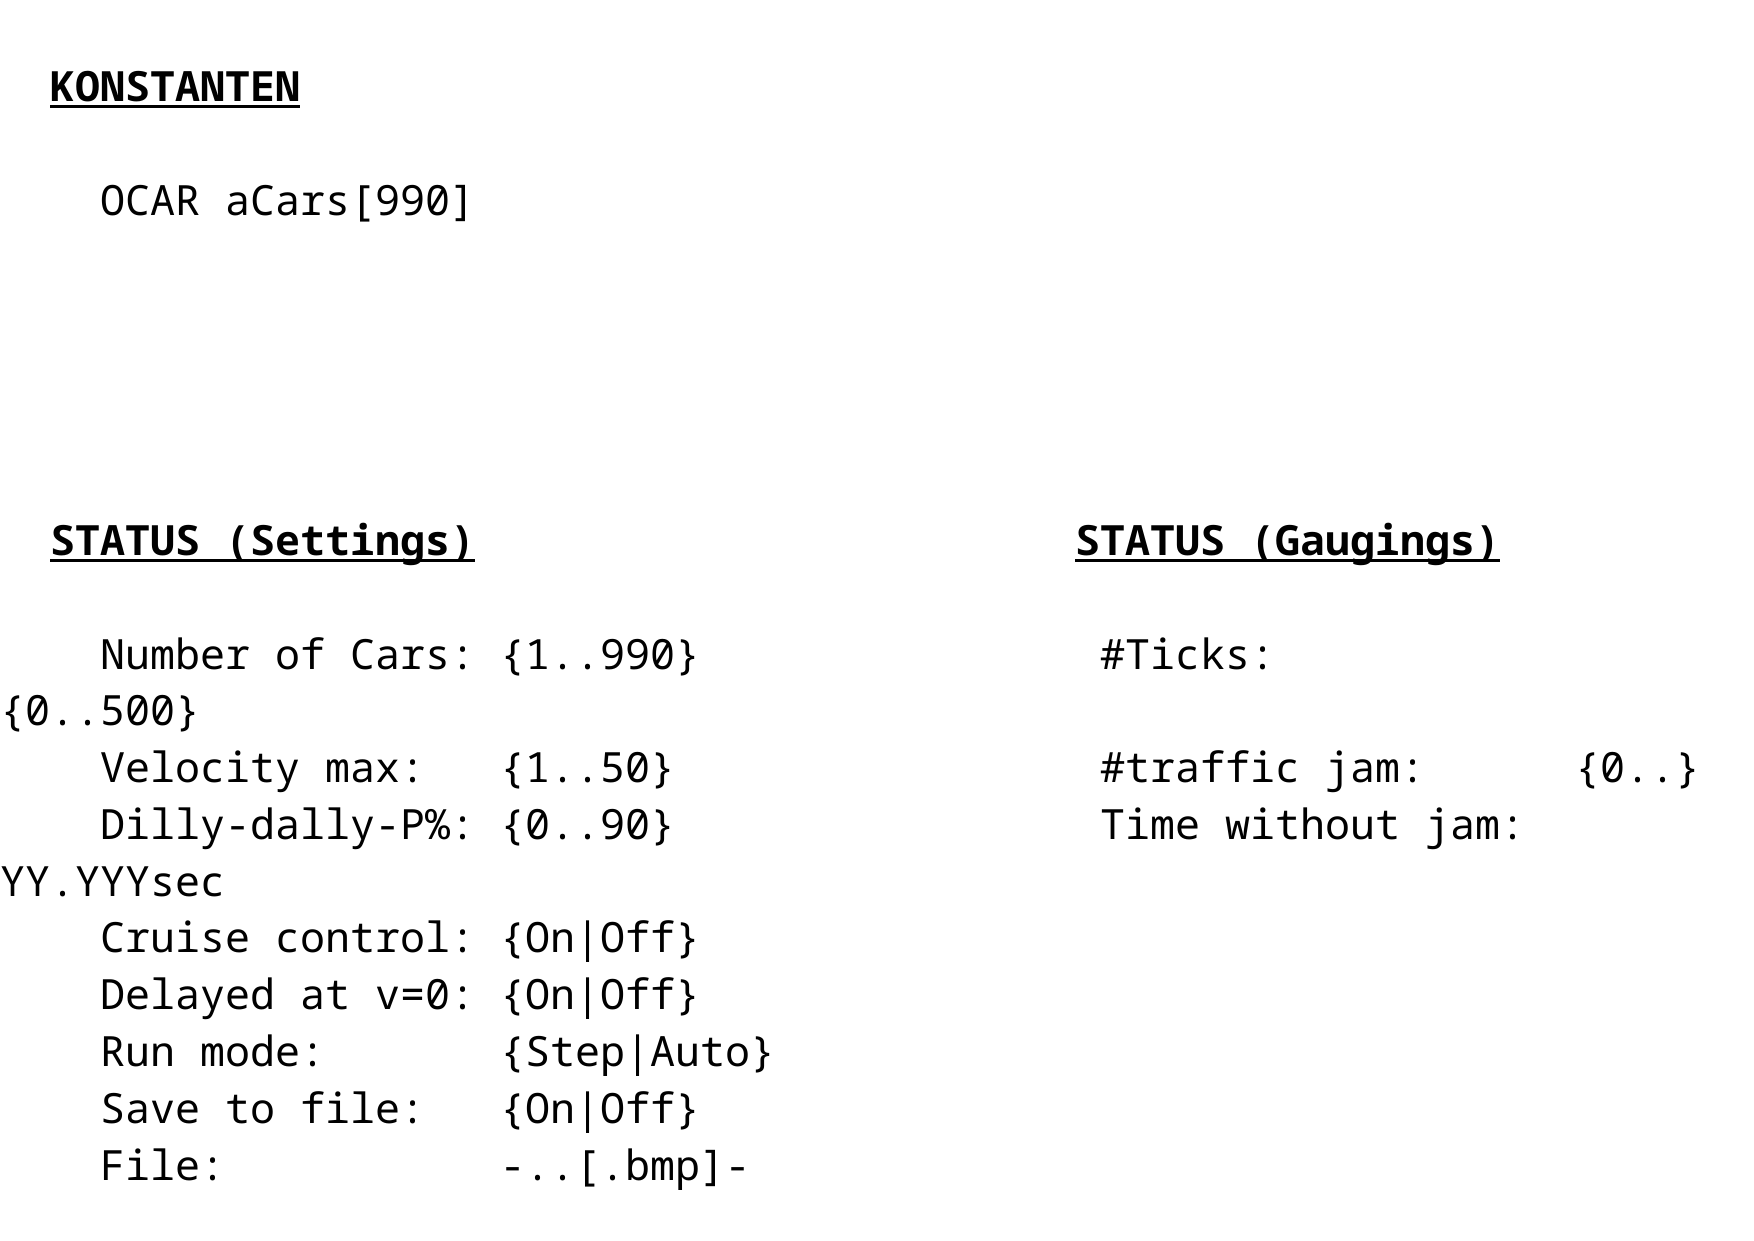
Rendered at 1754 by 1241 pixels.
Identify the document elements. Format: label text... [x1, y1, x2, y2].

text Dilly-dally-P%: {0..90} Time without jam: YY.YYYsec [0, 795, 1754, 908]
text Cruise control: {On|Off} [0, 908, 1754, 965]
text Run mode: {Step|Auto} [0, 1022, 1754, 1079]
text Save to file: {On|Off} [0, 1079, 1754, 1135]
text File: -..[.bmp]- [0, 1135, 1754, 1192]
text STATUS (Settings) STATUS (Gaugings) [0, 511, 1754, 568]
text Velocity max: {1..50} #traffic jam: {0..} [0, 738, 1754, 795]
text OCAR aCars[990] [0, 170, 1754, 227]
text Delayed at v=0: {On|Off} [0, 965, 1754, 1022]
text Number of Cars: {1..990} #Ticks: {0..500} [0, 624, 1754, 738]
text KONSTANTEN [0, 57, 1754, 113]
